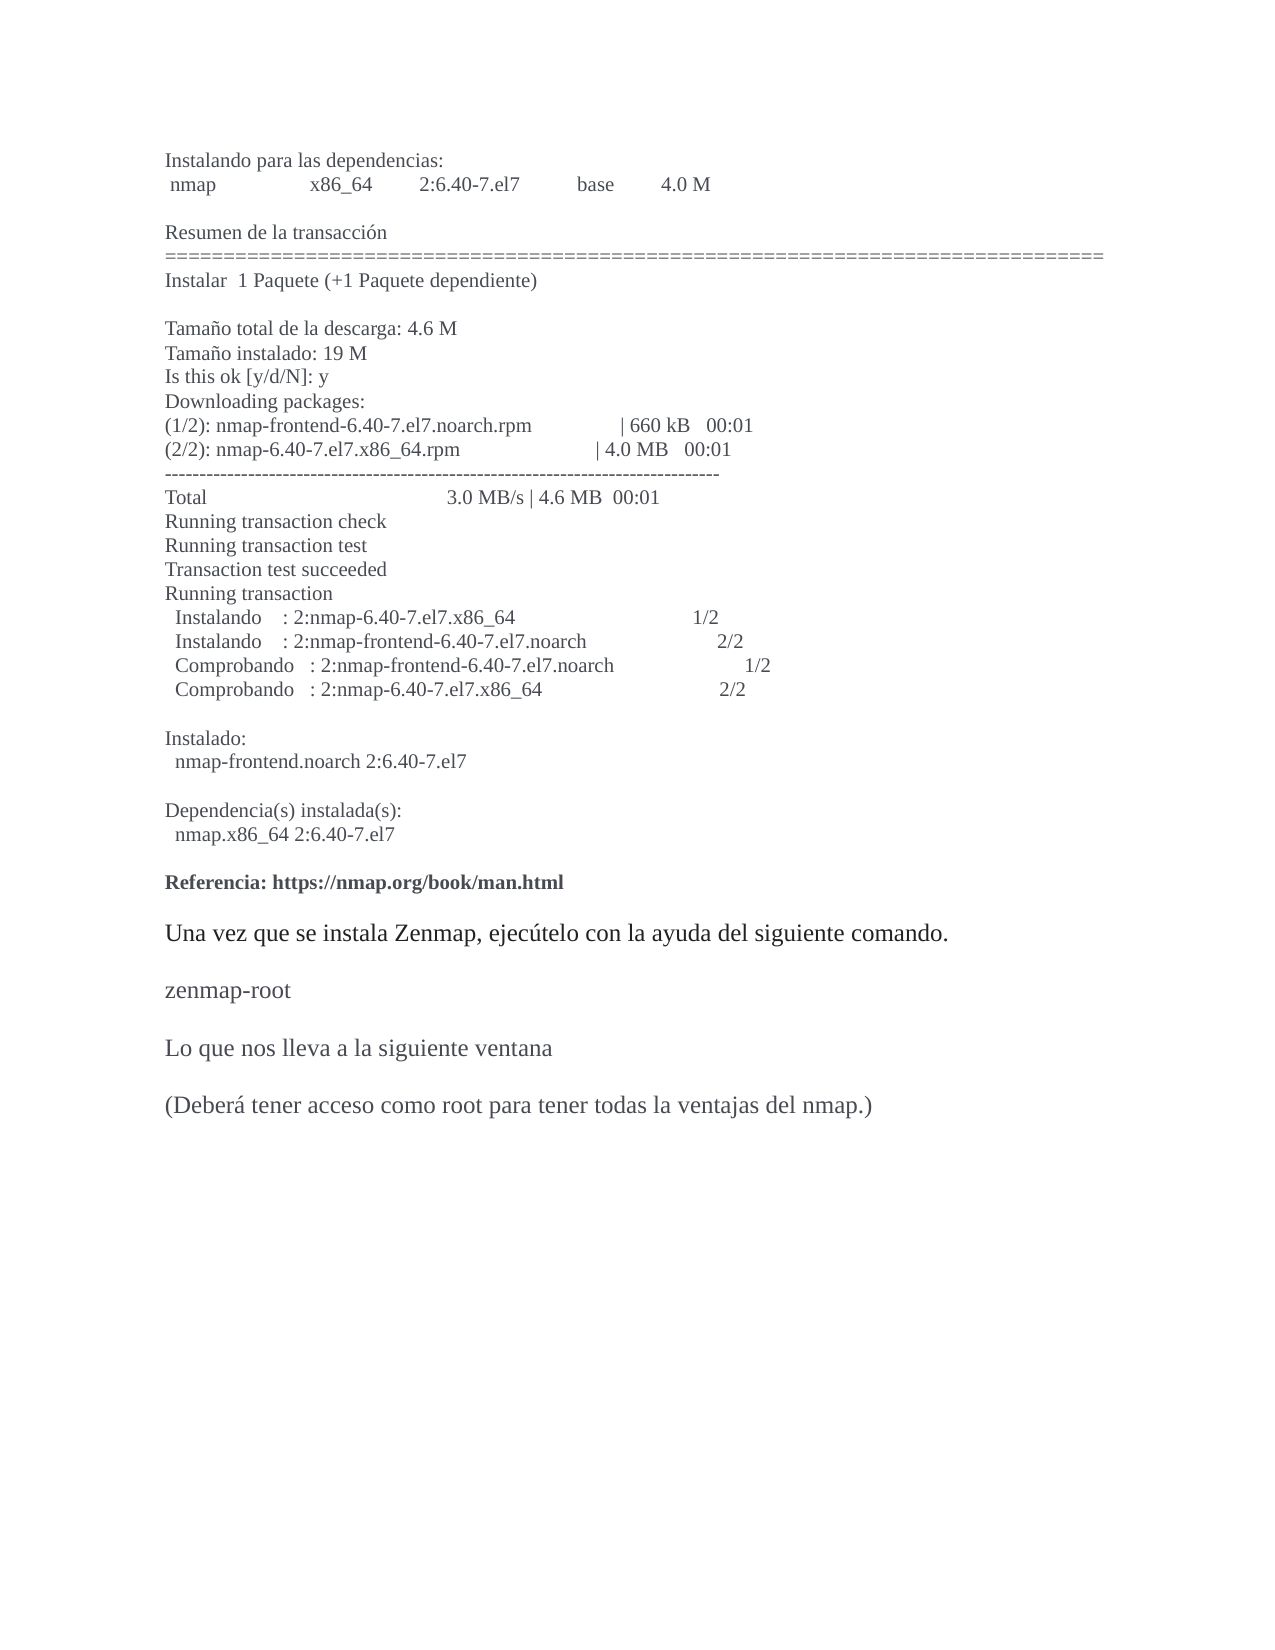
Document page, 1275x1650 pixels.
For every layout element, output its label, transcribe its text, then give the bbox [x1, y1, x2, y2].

text -------------------------------------------------------------------------------- [164, 461, 1164, 485]
text nmap-frontend.noarch 2:6.40-7.el7 [164, 749, 1164, 773]
text (2/2): nmap-6.40-7.el7.x86_64.rpm | 4.0 MB 00:01 [164, 437, 1164, 461]
text nmap x86_64 2:6.40-7.el7 base 4.0 M [164, 172, 1164, 196]
text Instalar 1 Paquete (+1 Paquete dependiente) [164, 268, 1164, 292]
text Running transaction [164, 581, 1164, 605]
text Is this ok [y/d/N]: y [164, 364, 1164, 388]
text Instalando : 2:nmap-frontend-6.40-7.el7.noarch 2/2 [164, 629, 1164, 653]
text zenmap-root [164, 975, 1164, 1004]
text Una vez que se instala Zenmap, ejecútelo con la ayuda del siguiente comando. [164, 918, 1164, 947]
text Instalando : 2:nmap-6.40-7.el7.x86_64 1/2 [164, 605, 1164, 629]
text Instalado: [164, 725, 1164, 749]
text ================================================================================ [164, 244, 1164, 268]
text (Deberá tener acceso como root para tener todas la ventajas del nmap.) [164, 1090, 1164, 1119]
text Dependencia(s) instalada(s): [164, 798, 1164, 822]
text Running transaction test [164, 533, 1164, 557]
text Tamaño total de la descarga: 4.6 M [164, 316, 1164, 340]
text Comprobando : 2:nmap-6.40-7.el7.x86_64 2/2 [164, 677, 1164, 701]
text Lo que nos lleva a la siguiente ventana [164, 1033, 1164, 1062]
text Downloading packages: [164, 388, 1164, 413]
text Total 3.0 MB/s | 4.6 MB 00:01 [164, 485, 1164, 509]
text Referencia: https://nmap.org/book/man.html [164, 870, 1164, 894]
text Resumen de la transacción [164, 220, 1164, 244]
text Transaction test succeeded [164, 557, 1164, 581]
text (1/2): nmap-frontend-6.40-7.el7.noarch.rpm | 660 kB 00:01 [164, 413, 1164, 437]
text Tamaño instalado: 19 M [164, 340, 1164, 364]
text Running transaction check [164, 509, 1164, 533]
text nmap.x86_64 2:6.40-7.el7 [164, 822, 1164, 846]
text Comprobando : 2:nmap-frontend-6.40-7.el7.noarch 1/2 [164, 653, 1164, 677]
text Instalando para las dependencias: [164, 148, 1164, 172]
